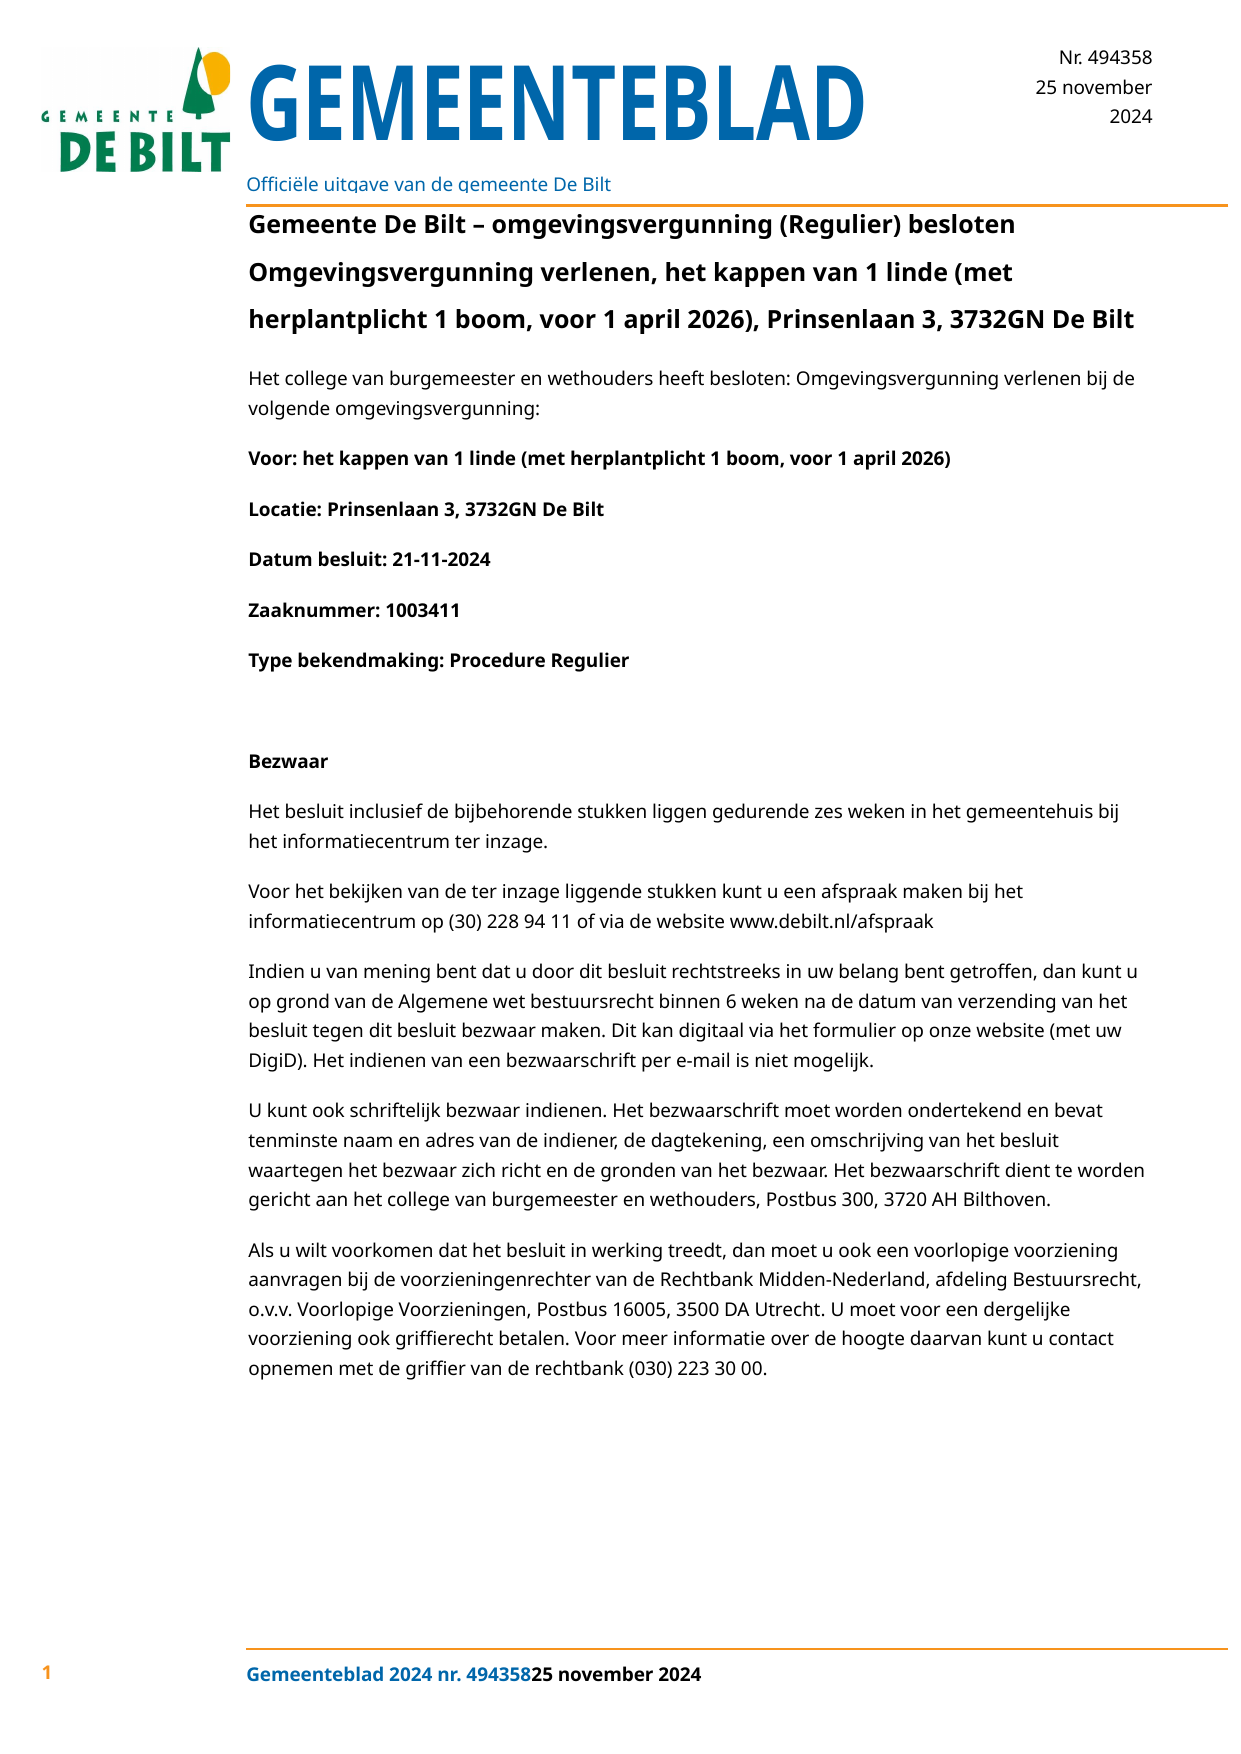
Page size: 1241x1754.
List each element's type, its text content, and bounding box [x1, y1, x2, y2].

text Als u wilt voorkomen dat het besluit in werking treedt, dan moet u ook een voorlopige voorziening aanvragen bij de voorzieningenrechter van de Rechtbank Midden-Nederland, afdeling Bestuursrecht, o.v.v. Voorlopige Voorzieningen, Postbus 16005, 3500 DA Utrecht. U moet voor een dergelijke voorziening ook griffierecht betalen. Voor meer informatie over de hoogte daarvan kunt u contact opnemen met de griffier van de rechtbank (030) 223 30 00. [248, 1237, 1152, 1381]
text Locatie: Prinsenlaan 3, 3732GN De Bilt [248, 496, 1152, 522]
text Het college van burgemeester en wethouders heeft besloten: Omgevingsvergunning verlenen bij de volgende omgevingsvergunning: [248, 366, 1152, 421]
text Indien u van mening bent dat u door dit besluit rechtstreeks in uw belang bent getroffen, dan kunt u op grond van de Algemene wet bestuursrecht binnen 6 weken na de datum van verzending van het besluit tegen dit besluit bezwaar maken. Dit kan digitaal via het formulier op onze website (met uw DigiD). Het indienen van een bezwaarschrift per e-mail is niet mogelijk. [248, 958, 1152, 1073]
text Voor het bekijken van de ter inzage liggende stukken kunt u een afspraak maken bij het informatiecentrum op (30) 228 94 11 of via de website www.debilt.nl/afspraak [248, 878, 1152, 934]
text Bezwaar [248, 748, 1152, 774]
text Zaaknummer: 1003411 [248, 597, 1152, 622]
picture [41, 47, 231, 172]
text Type bekendmaking: Procedure Regulier [248, 647, 1152, 673]
text U kunt ook schriftelijk bezwaar indienen. Het bezwaarschrift moet worden ondertekend en bevat tenminste naam en adres van de indiener, de dagtekening, een omschrijving van het besluit waartegen het bezwaar zich richt en de gronden van het bezwaar. Het bezwaarschrift dient te worden gericht aan het college van burgemeester en wethouders, Postbus 300, 3720 AH Bilthoven. [248, 1098, 1152, 1212]
text Het besluit inclusief de bijbehorende stukken liggen gedurende zes weken in het gemeentehuis bij het informatiecentrum ter inzage. [248, 798, 1152, 854]
text Voor: het kappen van 1 linde (met herplantplicht 1 boom, voor 1 april 2026) [248, 446, 1152, 471]
text Gemeente De Bilt – omgevingsvergunning (Regulier) besloten Omgevingsvergunning verlenen, het kappen van 1 linde (met herplantplicht 1 boom, voor 1 april 2026), Prinsenlaan 3, 3732GN De Bilt [248, 207, 1152, 336]
text Datum besluit: 21-11-2024 [248, 546, 1152, 572]
